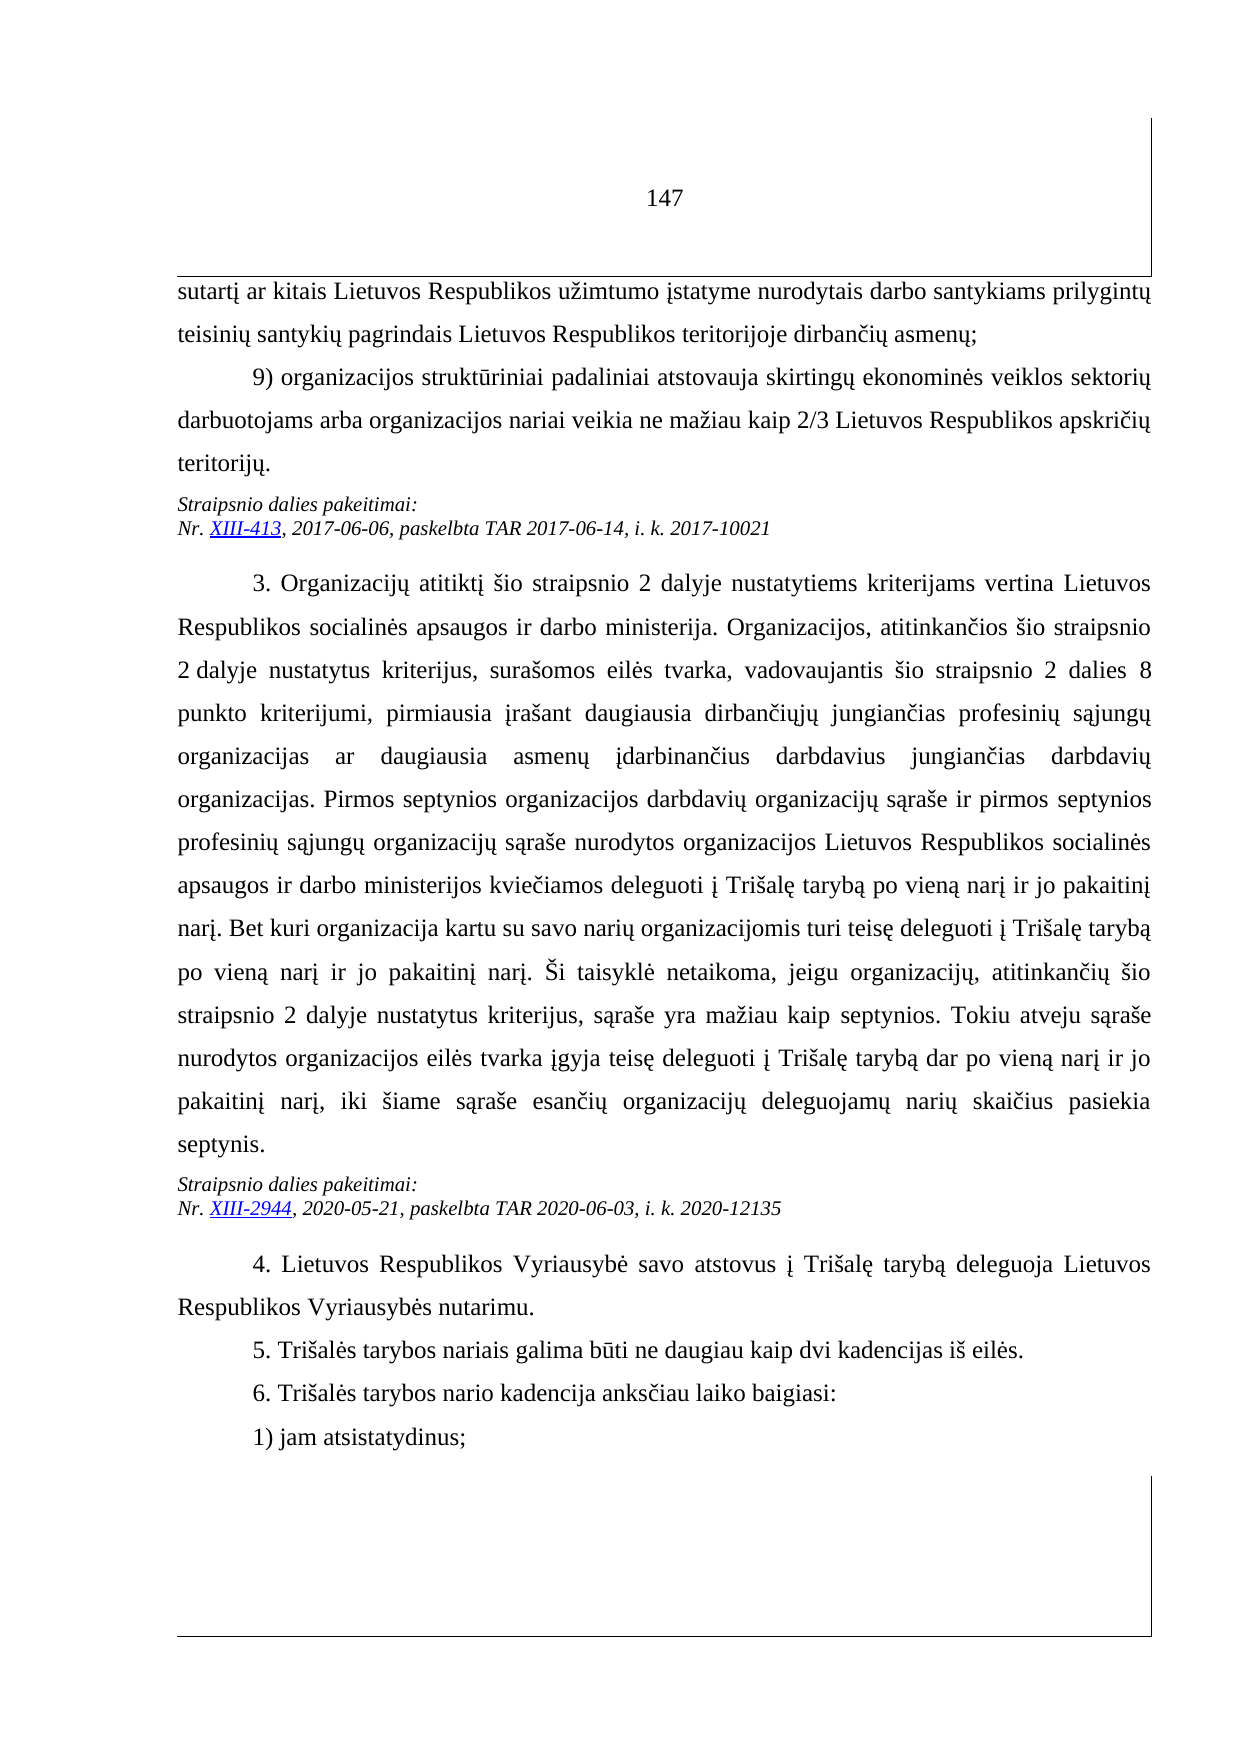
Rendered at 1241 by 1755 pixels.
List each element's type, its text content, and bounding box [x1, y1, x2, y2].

text Nr. XIII-413, 2017-06-06, paskelbta TAR 2017-06-14, i. k. 2017-10021 [177, 516, 1152, 540]
text 6. Trišalės tarybos nario kadencija anksčiau laiko baigiasi: [177, 1378, 1152, 1407]
text 5. Trišalės tarybos nariais galima būti ne daugiau kaip dvi kadencijas iš eilės. [177, 1335, 1152, 1364]
text sutartį ar kitais Lietuvos Respublikos užimtumo įstatyme nurodytais darbo santykiams prilygintų teisinių santykių pagrindais Lietuvos Respublikos teritorijoje dirbančių asmenų; [177, 276, 1152, 348]
text Straipsnio dalies pakeitimai: [177, 1172, 1152, 1196]
text 4. Lietuvos Respublikos Vyriausybė savo atstovus į Trišalę tarybą deleguoja Lietuvos Respublikos Vyriausybės nutarimu. [177, 1249, 1152, 1321]
text Straipsnio dalies pakeitimai: [177, 492, 1152, 516]
text 9) organizacijos struktūriniai padaliniai atstovauja skirtingų ekonominės veiklos sektorių darbuotojams arba organizacijos nariai veikia ne mažiau kaip 2/3 Lietuvos Respublikos apskričių teritorijų. [177, 362, 1152, 477]
text 3. Organizacijų atitiktį šio straipsnio 2 dalyje nustatytiems kriterijams vertina Lietuvos Respublikos socialinės apsaugos ir darbo ministerija. Organizacijos, atitinkančios šio straipsnio 2 dalyje nustatytus kriterijus, surašomos eilės tvarka, vadovaujantis šio straipsnio 2 dalies 8 punkto kriterijumi, pirmiausia įrašant daugiausia dirbančiųjų jungiančias profesinių sąjungų organizacijas ar daugiausia asmenų įdarbinančius darbdavius jungiančias darbdavių organizacijas. Pirmos septynios organizacijos darbdavių organizacijų sąraše ir pirmos septynios profesinių sąjungų organizacijų sąraše nurodytos organizacijos Lietuvos Respublikos socialinės apsaugos ir darbo ministerijos kviečiamos deleguoti į Trišalę tarybą po vieną narį ir jo pakaitinį narį. Bet kuri organizacija kartu su savo narių organizacijomis turi teisę deleguoti į Trišalę tarybą po vieną narį ir jo pakaitinį narį. Ši taisyklė netaikoma, jeigu organizacijų, atitinkančių šio straipsnio 2 dalyje nustatytus kriterijus, sąraše yra mažiau kaip septynios. Tokiu atveju sąraše nurodytos organizacijos eilės tvarka įgyja teisę deleguoti į Trišalę tarybą dar po vieną narį ir jo pakaitinį narį, iki šiame sąraše esančių organizacijų deleguojamų narių skaičius pasiekia septynis. [177, 568, 1152, 1158]
text 1) jam atsistatydinus; [177, 1422, 1152, 1450]
text Nr. XIII-2944, 2020-05-21, paskelbta TAR 2020-06-03, i. k. 2020-12135 [177, 1196, 1152, 1220]
